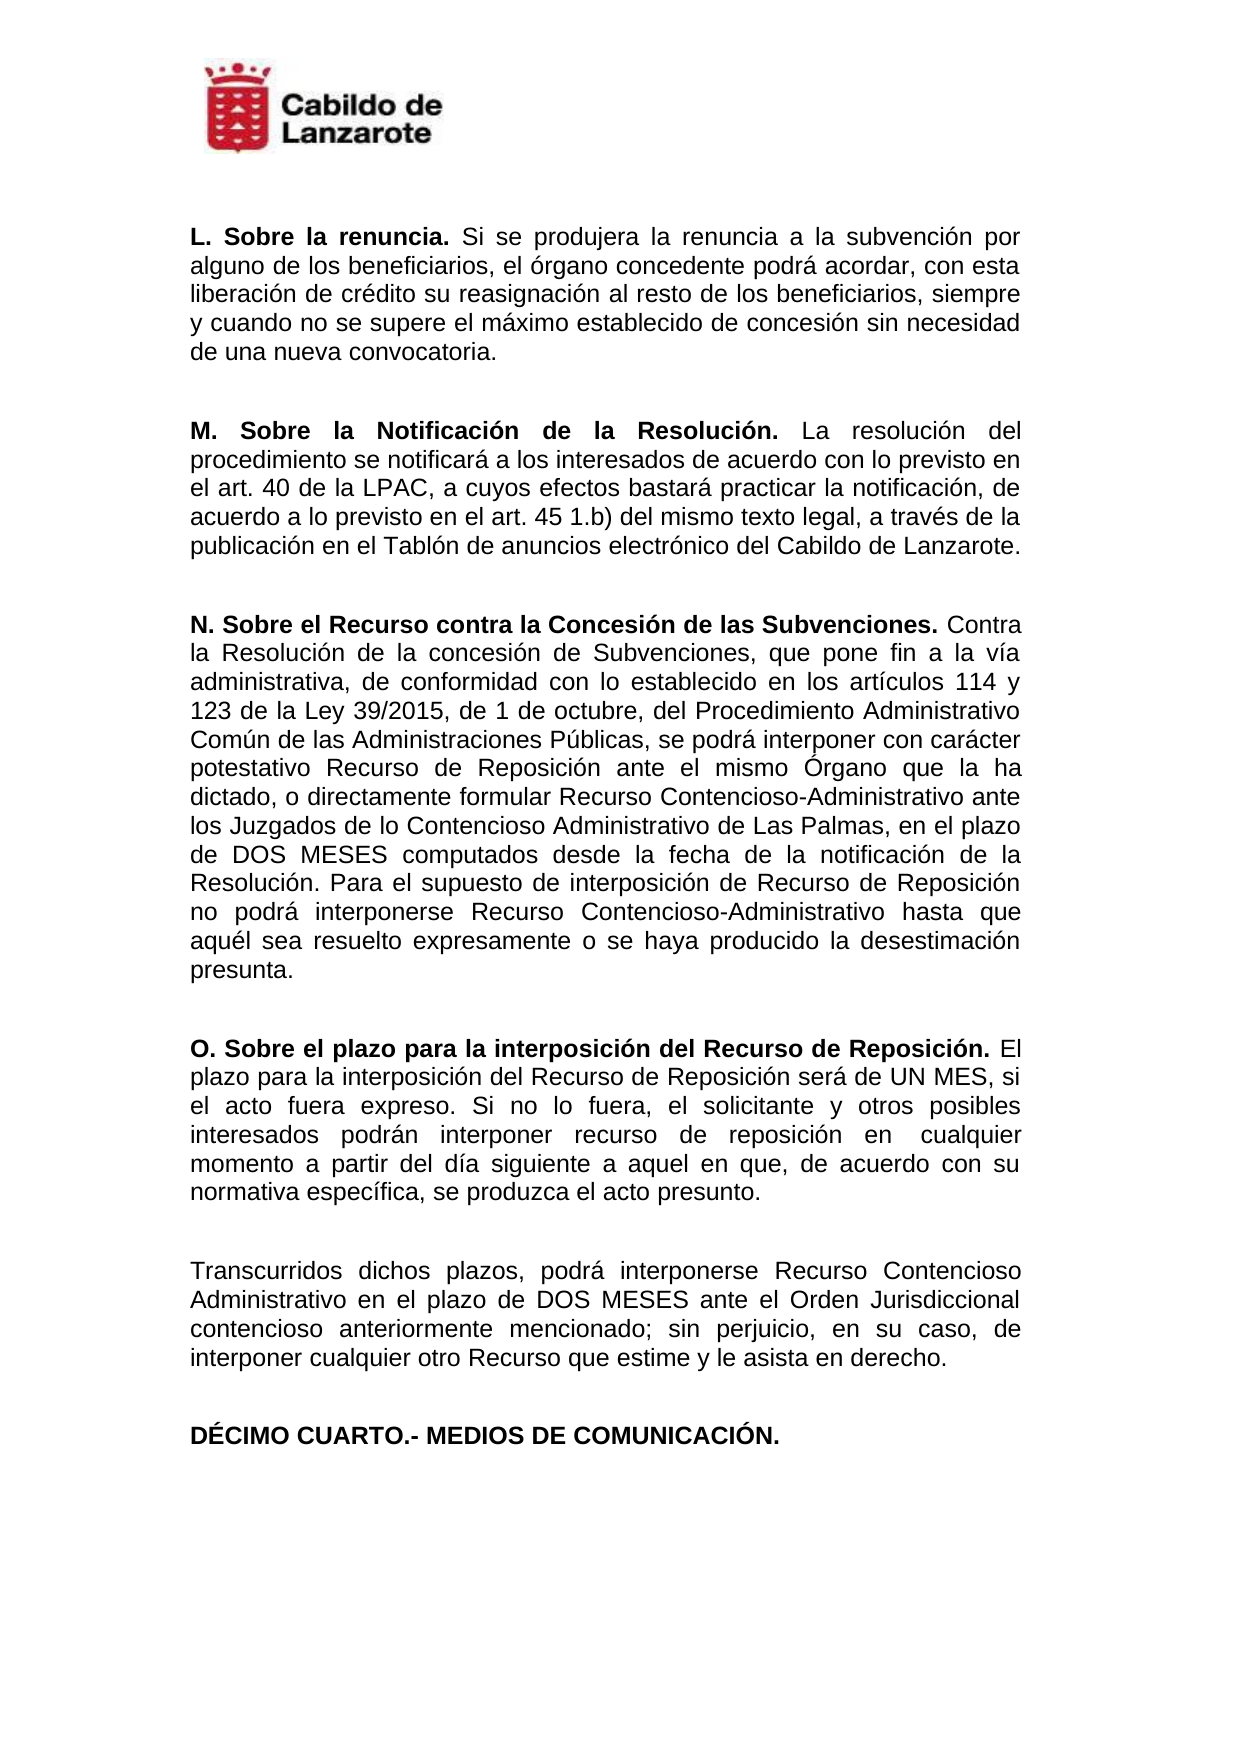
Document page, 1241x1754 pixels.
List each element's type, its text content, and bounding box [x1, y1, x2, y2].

list Sobre el plazo para la interposición del Recurso de Reposición. El plazo para la interposición del Recurso de Reposición será de UN MES, si el acto fuera expreso. Si no lo fuera, el solicitante y otros posibles interesados podrán interponer recurso de reposición en cualquier momento a partir del día siguiente a aquel en que, de acuerdo con su normativa específica, se produzca el acto presunto. [190, 1034, 1022, 1206]
picture [203, 58, 444, 154]
subtitle DÉCIMO CUARTO.- MEDIOS DE COMUNICACIÓN. [190, 1421, 1103, 1450]
text Transcurridos dichos plazos, podrá interponerse Recurso Contencioso Administrativo en el plazo de DOS MESES ante el Orden Jurisdiccional contencioso anteriormente mencionado; sin perjuicio, en su caso, de interponer cualquier otro Recurso que estime y le asista en derecho. [190, 1256, 1022, 1371]
list Sobre la Notificación de la Resolución. La resolución del procedimiento se notificará a los interesados de acuerdo con lo previsto en el art. 40 de la LPAC, a cuyos efectos bastará practicar la notificación, de acuerdo a lo previsto en el art. 45 1.b) del mismo texto legal, a través de la publicación en el Tablón de anuncios electrónico del Cabildo de Lanzarote. [190, 416, 1022, 559]
list Sobre la renuncia. Si se produjera la renuncia a la subvención por alguno de los beneficiarios, el órgano concedente podrá acordar, con esta liberación de crédito su reasignación al resto de los beneficiarios, siempre y cuando no se supere el máximo establecido de concesión sin necesidad de una nueva convocatoria. [190, 222, 1021, 366]
list Sobre el Recurso contra la Concesión de las Subvenciones. Contra la Resolución de la concesión de Subvenciones, que pone fin a la vía administrativa, de conformidad con lo establecido en los artículos 114 y 123 de la Ley 39/2015, de 1 de octubre, del Procedimiento Administrativo Común de las Administraciones Públicas, se podrá interponer con carácter potestativo Recurso de Reposición ante el mismo Órgano que la ha dictado, o directamente formular Recurso Contencioso-Administrativo ante los Juzgados de lo Contencioso Administrativo de Las Palmas, en el plazo de DOS MESES computados desde la fecha de la notificación de la Resolución. Para el supuesto de interposición de Recurso de Reposición no podrá interponerse Recurso Contencioso-Administrativo hasta que aquél sea resuelto expresamente o se haya producido la desestimación presunta. [190, 610, 1022, 983]
